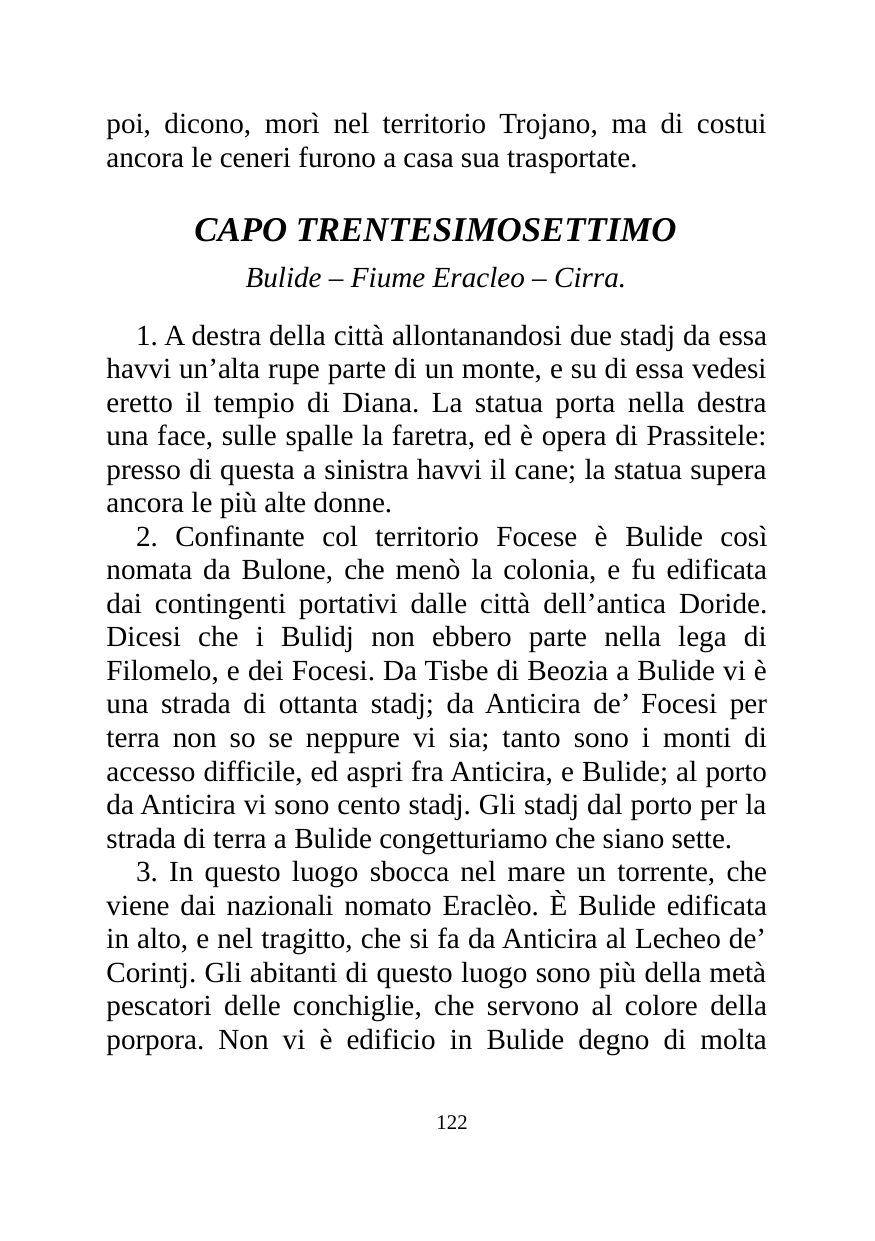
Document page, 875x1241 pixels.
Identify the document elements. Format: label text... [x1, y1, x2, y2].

text Bulide – Fiume Eracleo – Cirra. [106, 261, 768, 294]
text 1. A destra della città allontanandosi due stadj da essa havvi un’alta rupe parte di un monte, e su di essa vedesi eretto il tempio di Diana. La statua porta nella destra una face, sulle spalle la faretra, ed è opera di Prassitele: presso di questa a sinistra havvi il cane; la statua supera ancora le più alte donne. [106, 318, 768, 519]
subtitle CAPO TRENTESIMOSETTIMO [106, 209, 768, 249]
text 2. Confinante col territorio Focese è Bulide così nomata da Bulone, che menò la colonia, e fu edificata dai contingenti portativi dalle città dell’antica Doride. Dicesi che i Bulidj non ebbero parte nella lega di Filomelo, e dei Focesi. Da Tisbe di Beozia a Bulide vi è una strada di ottanta stadj; da Anticira de’ Focesi per terra non so se neppure vi sia; tanto sono i monti di accesso difficile, ed aspri fra Anticira, e Bulide; al porto da Anticira vi sono cento stadj. Gli stadj dal porto per la strada di terra a Bulide congetturiamo che siano sette. [106, 519, 768, 854]
text 3. In questo luogo sbocca nel mare un torrente, che viene dai nazionali nomato Eraclèo. È Bulide edificata in alto, e nel tragitto, che si fa da Anticira al Lecheo de’ Corintj. Gli abitanti di questo luogo sono più della metà pescatori delle conchiglie, che servono al colore della porpora. Non vi è edificio in Bulide degno di molta [106, 854, 768, 1056]
text poi, dicono, morì nel territorio Trojano, ma di costui ancora le ceneri furono a casa sua trasportate. [106, 106, 768, 173]
